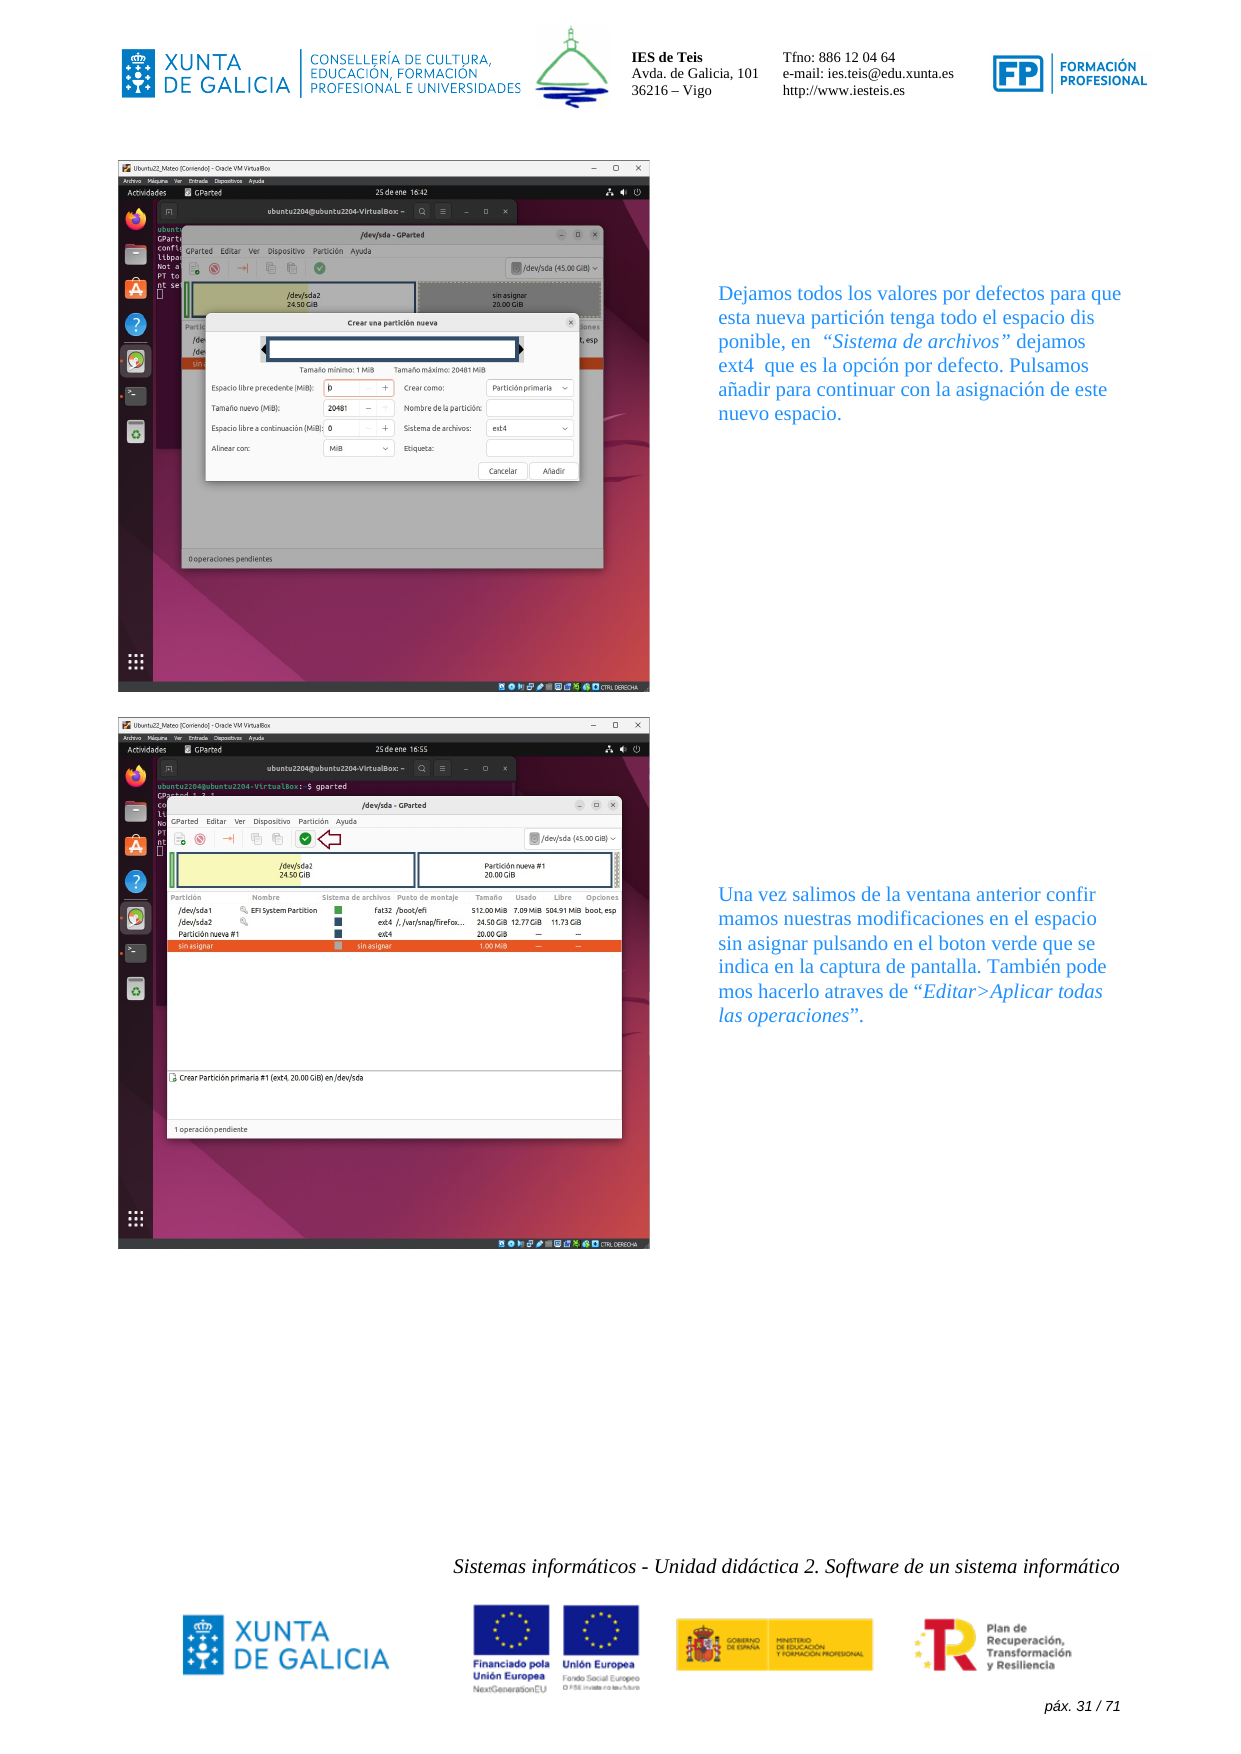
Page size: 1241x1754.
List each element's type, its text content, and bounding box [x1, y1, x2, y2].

text Una vez salimos de la ventana anterior confir mamos nuestras modificaciones en el espacio sin asignar pulsando en el boton verde que se indica en la captura de pantalla. También pode mos hacerlo atraves de “Editar>Aplicar todas las operaciones”. [650, 882, 1122, 1027]
picture [118, 717, 650, 1249]
picture [989, 50, 1153, 97]
picture [118, 160, 650, 692]
picture [121, 49, 521, 98]
picture [182, 1593, 1085, 1700]
picture [534, 25, 611, 110]
text Dejamos todos los valores por defectos para que esta nueva partición tenga todo el espacio dis ponible, en “Sistema de archivos” dejamos ext4 que es la opción por defecto. Pulsamos añadir para continuar con la asignación de este nuevo espacio. [650, 281, 1122, 425]
